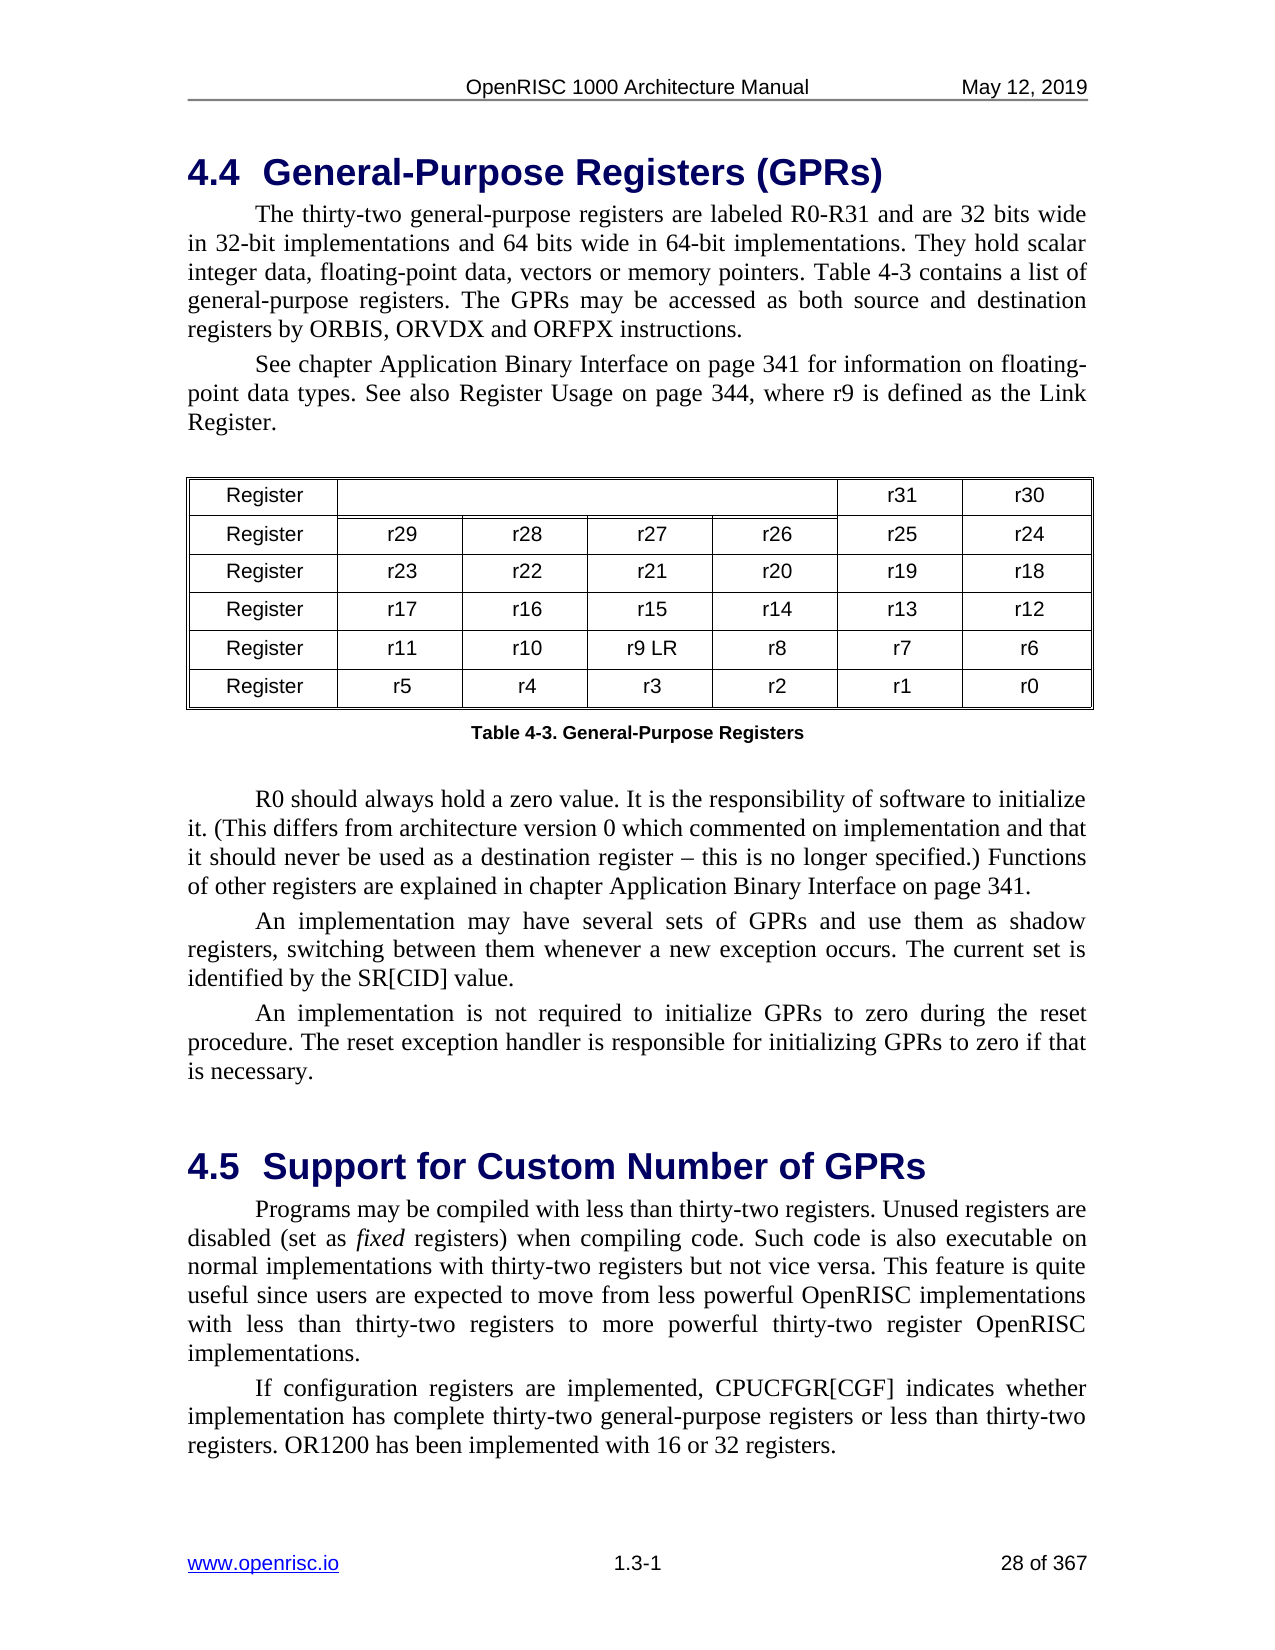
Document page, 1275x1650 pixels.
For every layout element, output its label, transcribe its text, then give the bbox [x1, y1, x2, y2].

table_cell Register [190, 555, 337, 592]
table_cell r0 [963, 670, 1091, 707]
subtitle General-Purpose Registers (GPRs) [187, 150, 1087, 193]
table_cell r12 [963, 593, 1091, 630]
text See chapter Application Binary Interface on page 339 for information on floating-point data types. See also Register Usage on page 342, where r9 is defined as the Link Register. [187, 349, 1087, 436]
table_cell Register [190, 670, 337, 707]
text Table 4-3. General-Purpose Registers [187, 722, 1087, 743]
table_cell r5 [338, 670, 462, 707]
table_cell r28 [463, 519, 587, 553]
text R0 should always hold a zero value. It is the responsibility of software to initialize it. (This differs from architecture version 0 which commented on implementation and that it should never be used as a destination register – this is no longer specified.) Functions of other registers are explained in chapter Application Binary Interface on page 339. [187, 784, 1087, 899]
table_cell r8 [713, 631, 837, 668]
table_cell r6 [963, 631, 1091, 668]
table_cell r17 [338, 593, 462, 630]
table_cell r2 [713, 670, 837, 707]
table_header [713, 480, 837, 515]
table_header Register [190, 480, 337, 515]
table_cell r7 [838, 631, 962, 668]
table_cell Register [190, 631, 337, 668]
table_header [463, 480, 587, 515]
subtitle Support for Custom Number of GPRs [187, 1144, 1087, 1188]
table_cell r22 [463, 555, 587, 592]
table_cell r11 [338, 631, 462, 668]
table_cell r15 [588, 593, 712, 630]
table_cell r29 [338, 519, 462, 553]
table_header r31 [838, 480, 962, 515]
table_cell r10 [463, 631, 587, 668]
table_cell r1 [838, 670, 962, 707]
table_cell r19 [838, 555, 962, 592]
table_cell r4 [463, 670, 587, 707]
table_cell r23 [338, 555, 462, 592]
table_cell r13 [838, 593, 962, 630]
table_cell r3 [588, 670, 712, 707]
text If configuration registers are implemented, CPUCFGR[CGF] indicates whether implementation has complete thirty-two general-purpose registers or less than thirty-two registers. OR1200 has been implemented with 16 or 32 registers. [187, 1373, 1087, 1459]
text Programs may be compiled with less than thirty-two registers. Unused registers are disabled (set as fixed registers) when compiling code. Such code is also executable on normal implementations with thirty-two registers but not vice versa. This feature is quite useful since users are expected to move from less powerful OpenRISC implementations with less than thirty-two registers to more powerful thirty-two register OpenRISC implementations. [187, 1194, 1087, 1366]
text The thirty-two general-purpose registers are labeled R0-R31 and are 32 bits wide in 32-bit implementations and 64 bits wide in 64-bit implementations. They hold scalar integer data, floating-point data, vectors or memory pointers. Table 4-3 contains a list of general-purpose registers. The GPRs may be accessed as both source and destination registers by ORBIS, ORVDX and ORFPX instructions. [187, 199, 1087, 343]
table_cell r21 [588, 555, 712, 592]
table_cell Register [190, 593, 337, 630]
table_cell Register [190, 516, 337, 553]
table_cell r24 [963, 516, 1091, 553]
table_cell r14 [713, 593, 837, 630]
table_cell r27 [588, 519, 712, 553]
table_cell r26 [713, 519, 837, 553]
table_cell r9 LR [588, 631, 712, 668]
text An implementation is not required to initialize GPRs to zero during the reset procedure. The reset exception handler is responsible for initializing GPRs to zero if that is necessary. [187, 998, 1087, 1084]
table_cell r25 [838, 516, 962, 553]
text An implementation may have several sets of GPRs and use them as shadow registers, switching between them whenever a new exception occurs. The current set is identified by the SR[CID] value. [187, 906, 1087, 992]
table_header [588, 480, 712, 515]
table_cell r20 [713, 555, 837, 592]
table_cell r18 [963, 555, 1091, 592]
table_cell r16 [463, 593, 587, 630]
table_header [338, 480, 462, 515]
table_header r30 [963, 480, 1091, 515]
